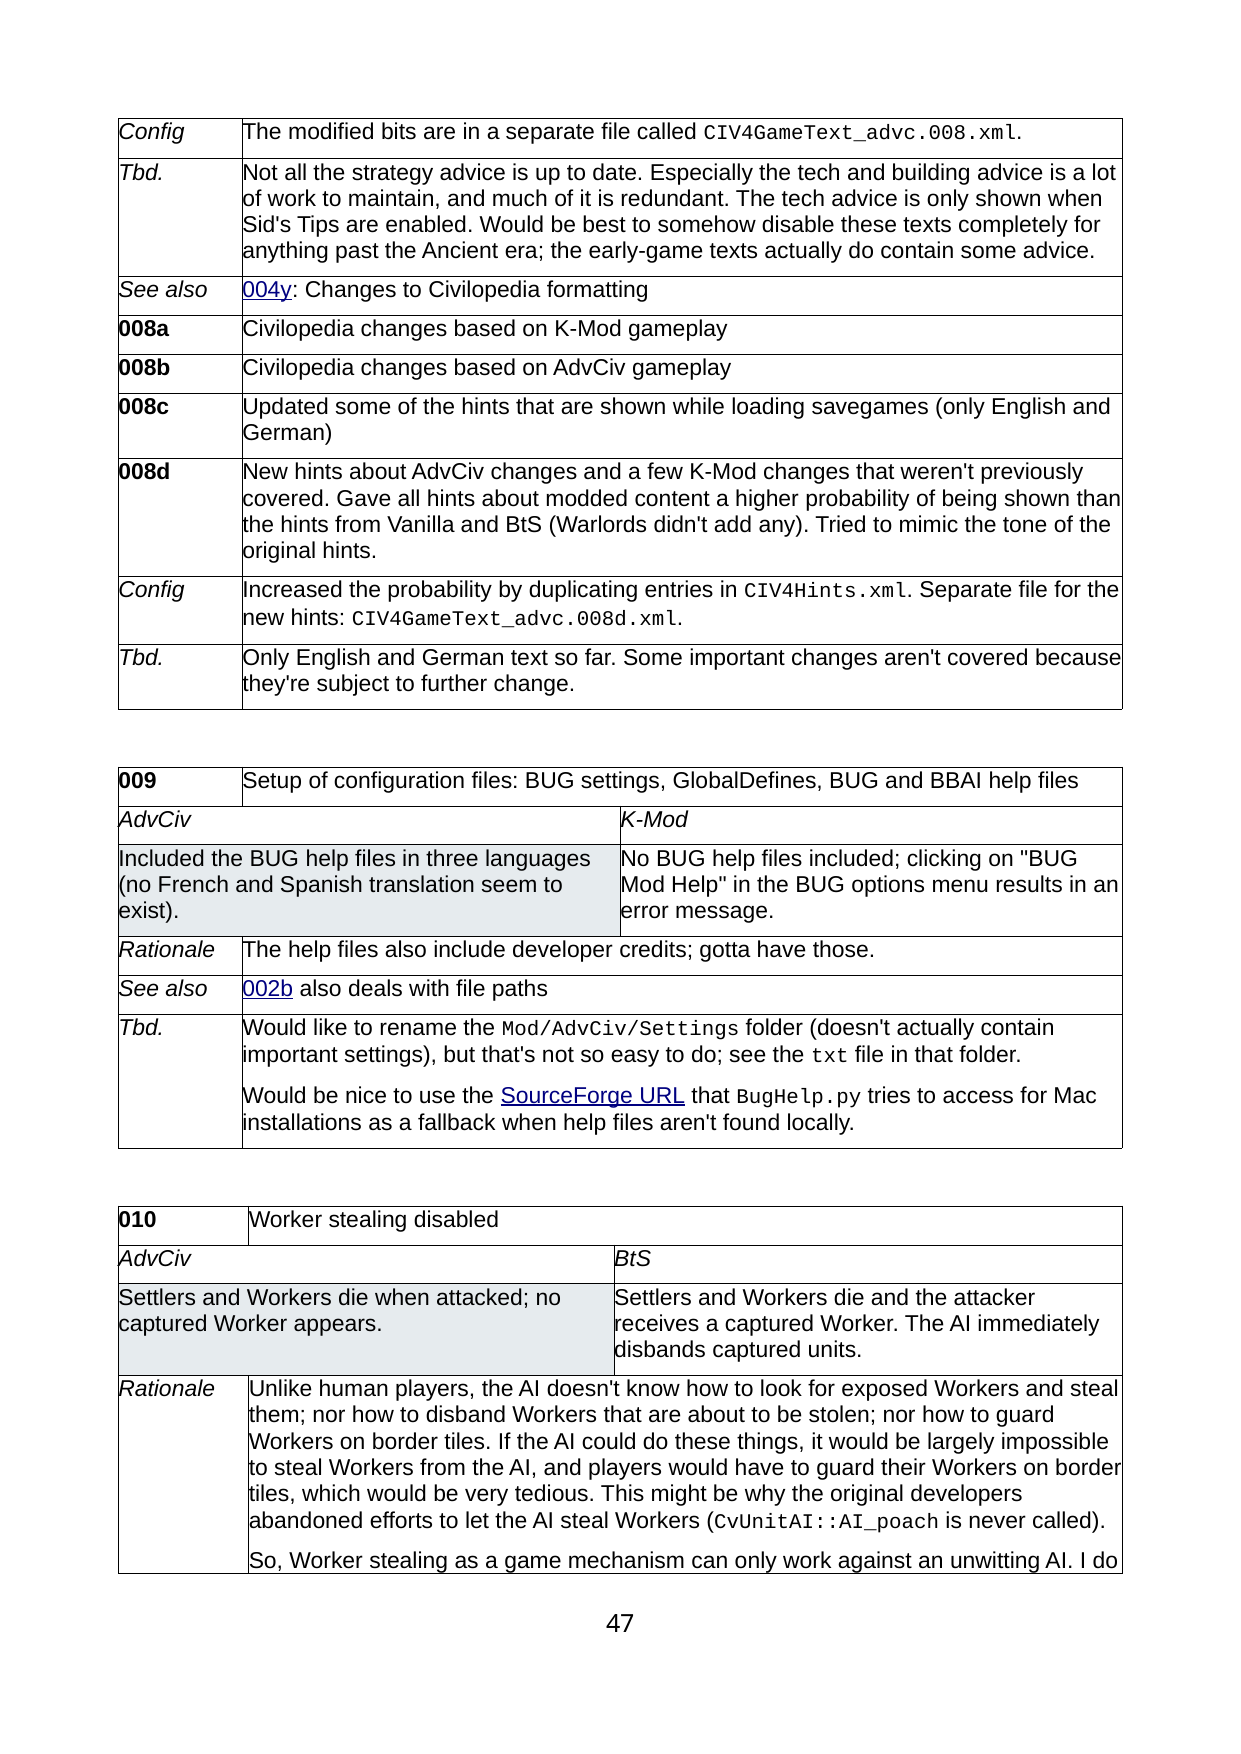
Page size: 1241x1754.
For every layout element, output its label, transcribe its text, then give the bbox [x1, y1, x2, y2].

table_cell The modified bits are in a separate file called CIV4GameText_advc.008.xml. [243, 119, 1122, 158]
table_cell Included the BUG help files in three languages (no French and Spanish translation seem to exist). [119, 845, 620, 936]
table_header 010 [119, 1207, 248, 1244]
table_cell Tbd. [119, 1015, 242, 1148]
table_cell The help files also include developer credits; gotta have those. [243, 937, 1122, 975]
table_cell 008c [119, 394, 242, 458]
table_cell Config [119, 577, 242, 644]
table_cell 008d [119, 459, 242, 576]
table_cell AdvCiv [119, 1246, 614, 1283]
table_cell New hints about AdvCiv changes and a few K-Mod changes that weren't previously covered. Gave all hints about modded content a higher probability of being shown than the hints from Vanilla and BtS (Warlords didn't add any). Tried to mimic the tone of the original hints. [243, 459, 1122, 576]
table_cell AdvCiv [119, 807, 620, 844]
table_cell Civilopedia changes based on K-Mod gameplay [243, 316, 1122, 354]
table_cell See also [119, 277, 242, 315]
table_cell Settlers and Workers die and the attacker receives a captured Worker. The AI immediately disbands captured units. [615, 1284, 1122, 1375]
table_cell Unlike human players, the AI doesn't know how to look for exposed Workers and steal them; nor how to disband Workers that are about to be stolen; nor how to guard Workers on border tiles. If the AI could do these things, it would be largely impossible to steal Workers from the AI, and players would have to guard their Workers on border tiles, which would be very tedious. This might be why the original developers abandoned efforts to let the AI steal Workers (CvUnitAI::AI_poach is never called). So, Worker stealing as a game mechanism can only work against an unwitting AI. I do [249, 1376, 1122, 1573]
table_cell Tbd. [119, 645, 242, 709]
table_cell Not all the strategy advice is up to date. Especially the tech and building advice is a lot of work to maintain, and much of it is redundant. The tech advice is only shown when Sid's Tips are enabled. Would be best to somehow disable these texts completely for anything past the Ancient era; the early-game texts actually do contain some advice. [243, 159, 1122, 276]
table_header Worker stealing disabled [249, 1207, 1122, 1244]
table_cell 008a [119, 316, 242, 354]
table_cell Rationale [119, 1376, 248, 1573]
table_cell Config [119, 119, 242, 158]
table_cell Civilopedia changes based on AdvCiv gameplay [243, 355, 1122, 393]
table_cell Rationale [119, 937, 242, 975]
table_cell 002b also deals with file paths [243, 976, 1122, 1014]
table_cell 008b [119, 355, 242, 393]
table_header Setup of configuration files: BUG settings, GlobalDefines, BUG and BBAI help files [243, 768, 1122, 806]
table_cell Would like to rename the Mod/AdvCiv/Settings folder (doesn't actually contain important settings), but that's not so easy to do; see the txt file in that folder. Would be nice to use the SourceForge URL that BugHelp.py tries to access for Mac installations as a fallback when help files aren't found locally. [243, 1015, 1122, 1148]
table_cell Increased the probability by duplicating entries in CIV4Hints.xml. Separate file for the new hints: CIV4GameText_advc.008d.xml. [243, 577, 1122, 644]
table_cell Tbd. [119, 159, 242, 276]
table_cell Only English and German text so far. Some important changes aren't covered because they're subject to further change. [243, 645, 1122, 709]
table_cell No BUG help files included; clicking on "BUG Mod Help" in the BUG options menu results in an error message. [621, 845, 1122, 936]
table_cell 004y: Changes to Civilopedia formatting [243, 277, 1122, 315]
table_cell K-Mod [621, 807, 1122, 844]
table_cell BtS [615, 1246, 1122, 1283]
table_header 009 [119, 768, 242, 806]
table_cell Settlers and Workers die when attacked; no captured Worker appears. [119, 1284, 614, 1375]
table_cell See also [119, 976, 242, 1014]
table_cell Updated some of the hints that are shown while loading savegames (only English and German) [243, 394, 1122, 458]
